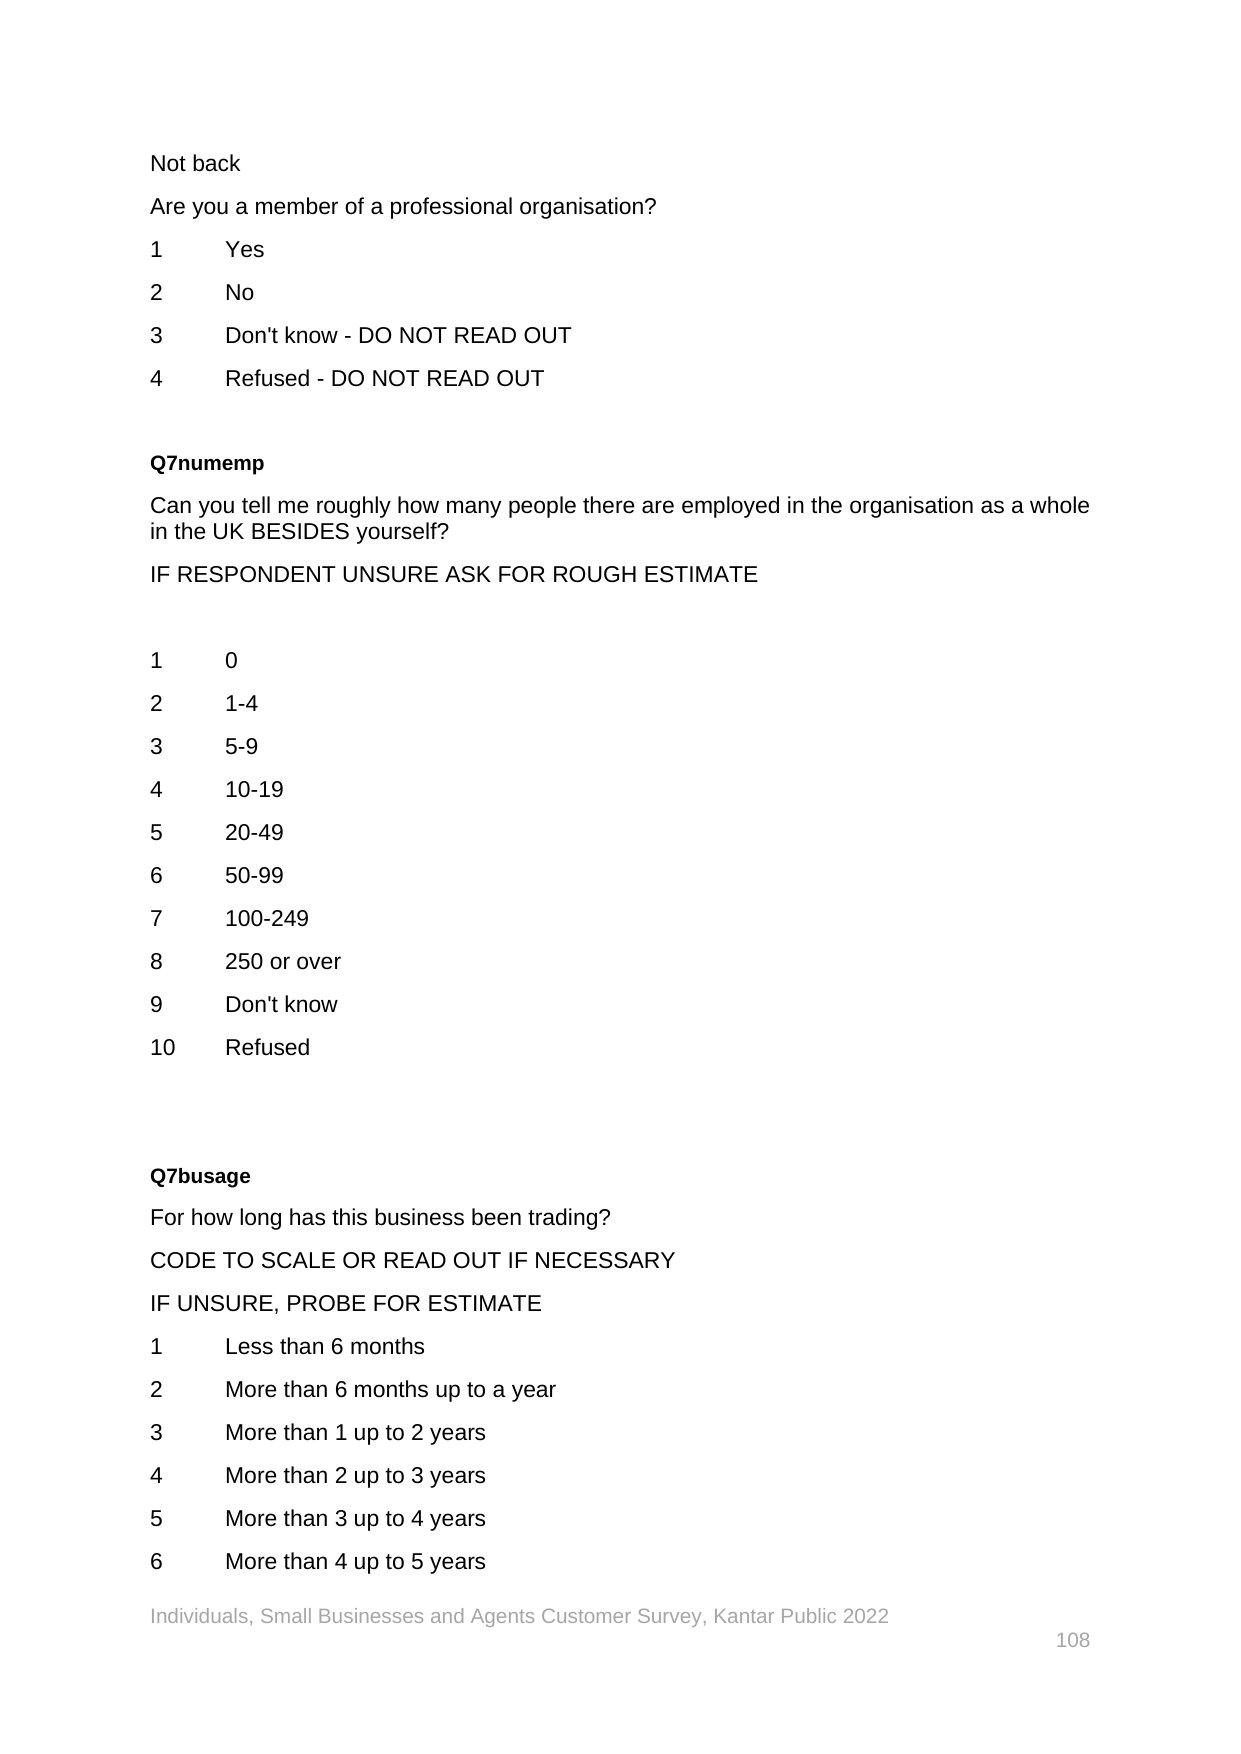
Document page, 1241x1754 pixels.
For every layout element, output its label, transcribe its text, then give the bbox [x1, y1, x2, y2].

text Are you a member of a professional organisation? [150, 193, 1090, 219]
text Can you tell me roughly how many people there are employed in the organisation as a whole in the UK BESIDES yourself? [150, 492, 1090, 544]
text 3 More than 1 up to 2 years [150, 1419, 1090, 1446]
text 8 250 or over [150, 948, 1090, 975]
text 5 More than 3 up to 4 years [150, 1505, 1090, 1532]
text Q7busage [150, 1163, 1090, 1187]
text 4 Refused - DO NOT READ OUT [150, 365, 1090, 391]
text 6 50-99 [150, 862, 1090, 889]
text 5 20-49 [150, 819, 1090, 846]
text 3 Don't know - DO NOT READ OUT [150, 322, 1090, 348]
text Not back [150, 150, 1090, 176]
text 1 0 [150, 647, 1090, 673]
text IF UNSURE, PROBE FOR ESTIMATE [150, 1290, 1090, 1316]
text Q7numemp [150, 451, 1090, 475]
text 7 100-249 [150, 905, 1090, 932]
text 10 Refused [150, 1034, 1090, 1061]
text 1 Less than 6 months [150, 1333, 1090, 1359]
text 4 10-19 [150, 776, 1090, 803]
text 2 More than 6 months up to a year [150, 1376, 1090, 1402]
text 2 1-4 [150, 690, 1090, 717]
text 4 More than 2 up to 3 years [150, 1462, 1090, 1488]
text 1 Yes [150, 236, 1090, 262]
text 2 No [150, 279, 1090, 305]
text 9 Don't know [150, 991, 1090, 1018]
text For how long has this business been trading? [150, 1204, 1090, 1230]
text 6 More than 4 up to 5 years [150, 1548, 1090, 1574]
text 3 5-9 [150, 733, 1090, 759]
text IF RESPONDENT UNSURE ASK FOR ROUGH ESTIMATE [150, 561, 1090, 587]
text CODE TO SCALE OR READ OUT IF NECESSARY [150, 1247, 1090, 1273]
